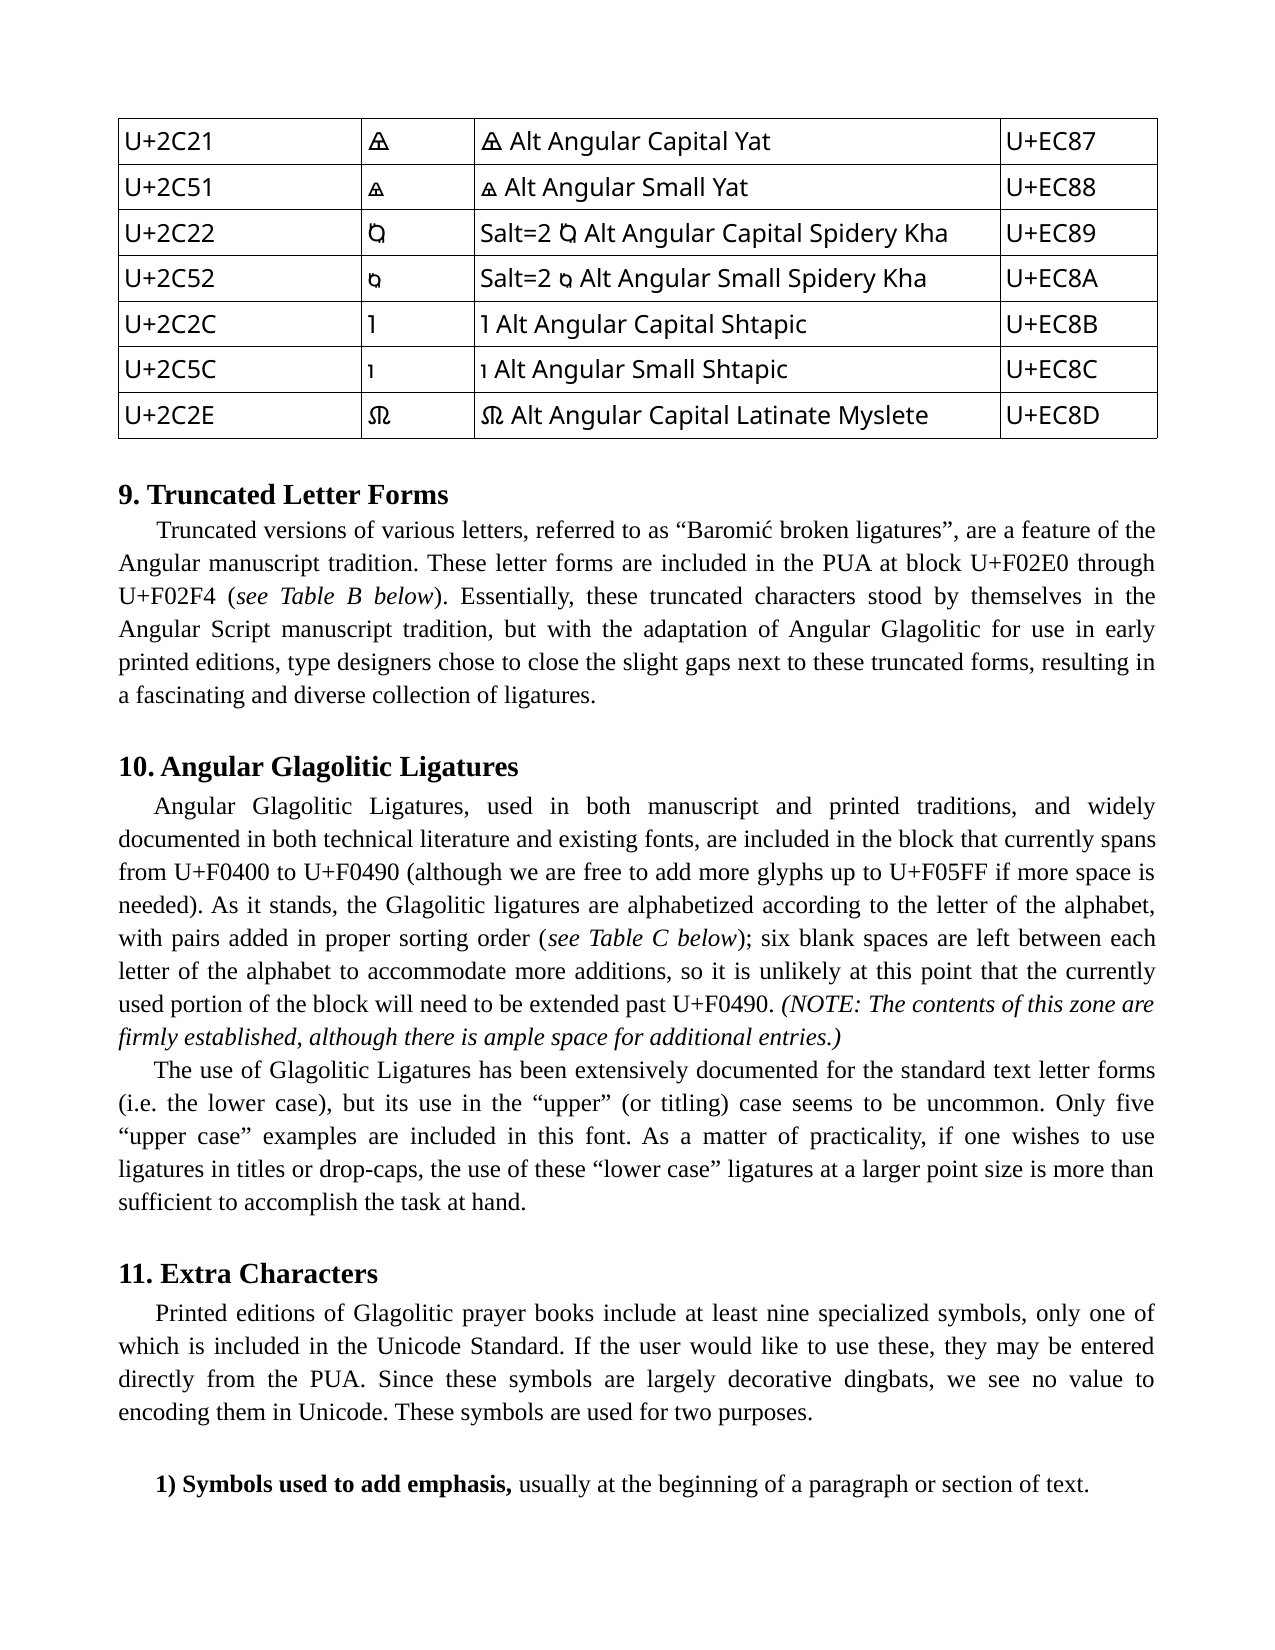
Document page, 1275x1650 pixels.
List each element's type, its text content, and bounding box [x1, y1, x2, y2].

text 10. Angular Glagolitic Ligatures [118, 749, 1157, 783]
table_cell Ⱑ [362, 119, 474, 164]
table_cell U+2C51 [119, 165, 361, 209]
table_cell U+EC8A [1001, 256, 1157, 301]
table_cell ⱜ Alt Angular Small Shtapic [475, 347, 1000, 392]
table_cell Salt=2 Ⱒ Alt Angular Capital Spidery Kha [475, 210, 1000, 255]
table_cell Ⱞ [362, 393, 474, 437]
table_cell ⱒ [362, 256, 474, 301]
text 1) Symbols used to add emphasis, usually at the beginning of a paragraph or section of text. [118, 1469, 1157, 1498]
text Printed editions of Glagolitic prayer books include at least nine specialized symbols, only one of which is included in the Unicode Standard. If the user would like to use these, they may be entered directly from the PUA. Since these symbols are largely decorative dingbats, we see no value to encoding them in Unicode. These symbols are used for two purposes. [118, 1298, 1157, 1426]
table_cell Ⱞ Alt Angular Capital Latinate Myslete [475, 393, 1000, 437]
text 11. Extra Characters [118, 1256, 1157, 1290]
table_cell U+2C5C [119, 347, 361, 392]
table_cell Salt=2 ⱒ Alt Angular Small Spidery Kha [475, 256, 1000, 301]
table_cell Ⱜ Alt Angular Capital Shtapic [475, 302, 1000, 346]
table_cell ⱑ Alt Angular Small Yat [475, 165, 1000, 209]
text Truncated versions of various letters, referred to as “Baromić broken ligatures”, are a feature of the Angular manuscript tradition. These letter forms are included in the PUA at block U+F02E0 through U+F02F4 (see Table B below). Essentially, these truncated characters stood by themselves in the Angular Script manuscript tradition, but with the adaptation of Angular Glagolitic for use in early printed editions, type designers chose to close the slight gaps next to these truncated forms, resulting in a fascinating and diverse collection of ligatures. [118, 515, 1157, 709]
table_cell Ⱜ [362, 302, 474, 346]
table_cell U+2C22 [119, 210, 361, 255]
text 9. Truncated Letter Forms [118, 477, 1157, 510]
table_cell U+EC89 [1001, 210, 1157, 255]
table_cell ⱜ [362, 347, 474, 392]
table_cell Ⱑ Alt Angular Capital Yat [475, 119, 1000, 164]
table_cell U+EC8D [1001, 393, 1157, 437]
text The use of Glagolitic Ligatures has been extensively documented for the standard text letter forms (i.e. the lower case), but its use in the “upper” (or titling) case seems to be uncommon. Only five “upper case” examples are included in this font. As a matter of practicality, if one wishes to use ligatures in titles or drop-caps, the use of these “lower case” ligatures at a larger point size is more than sufficient to accomplish the task at hand. [118, 1055, 1157, 1216]
table_cell U+2C21 [119, 119, 361, 164]
table_cell U+EC8B [1001, 302, 1157, 346]
table_cell Ⱒ [362, 210, 474, 255]
table_cell U+EC8C [1001, 347, 1157, 392]
text Angular Glagolitic Ligatures, used in both manuscript and printed traditions, and widely documented in both technical literature and existing fonts, are included in the block that currently spans from U+F0400 to U+F0490 (although we are free to add more glyphs up to U+F05FF if more space is needed). As it stands, the Glagolitic ligatures are alphabetized according to the letter of the alphabet, with pairs added in proper sorting order (see Table C below); six blank spaces are left between each letter of the alphabet to accommodate more additions, so it is unlikely at this point that the currently used portion of the block will need to be extended past U+F0490. (NOTE: The contents of this zone are firmly established, although there is ample space for additional entries.) [118, 791, 1157, 1051]
table_cell U+2C2C [119, 302, 361, 346]
table_cell U+2C52 [119, 256, 361, 301]
table_cell U+2C2E [119, 393, 361, 437]
table_cell U+EC87 [1001, 119, 1157, 164]
table_cell U+EC88 [1001, 165, 1157, 209]
table_cell ⱑ [362, 165, 474, 209]
